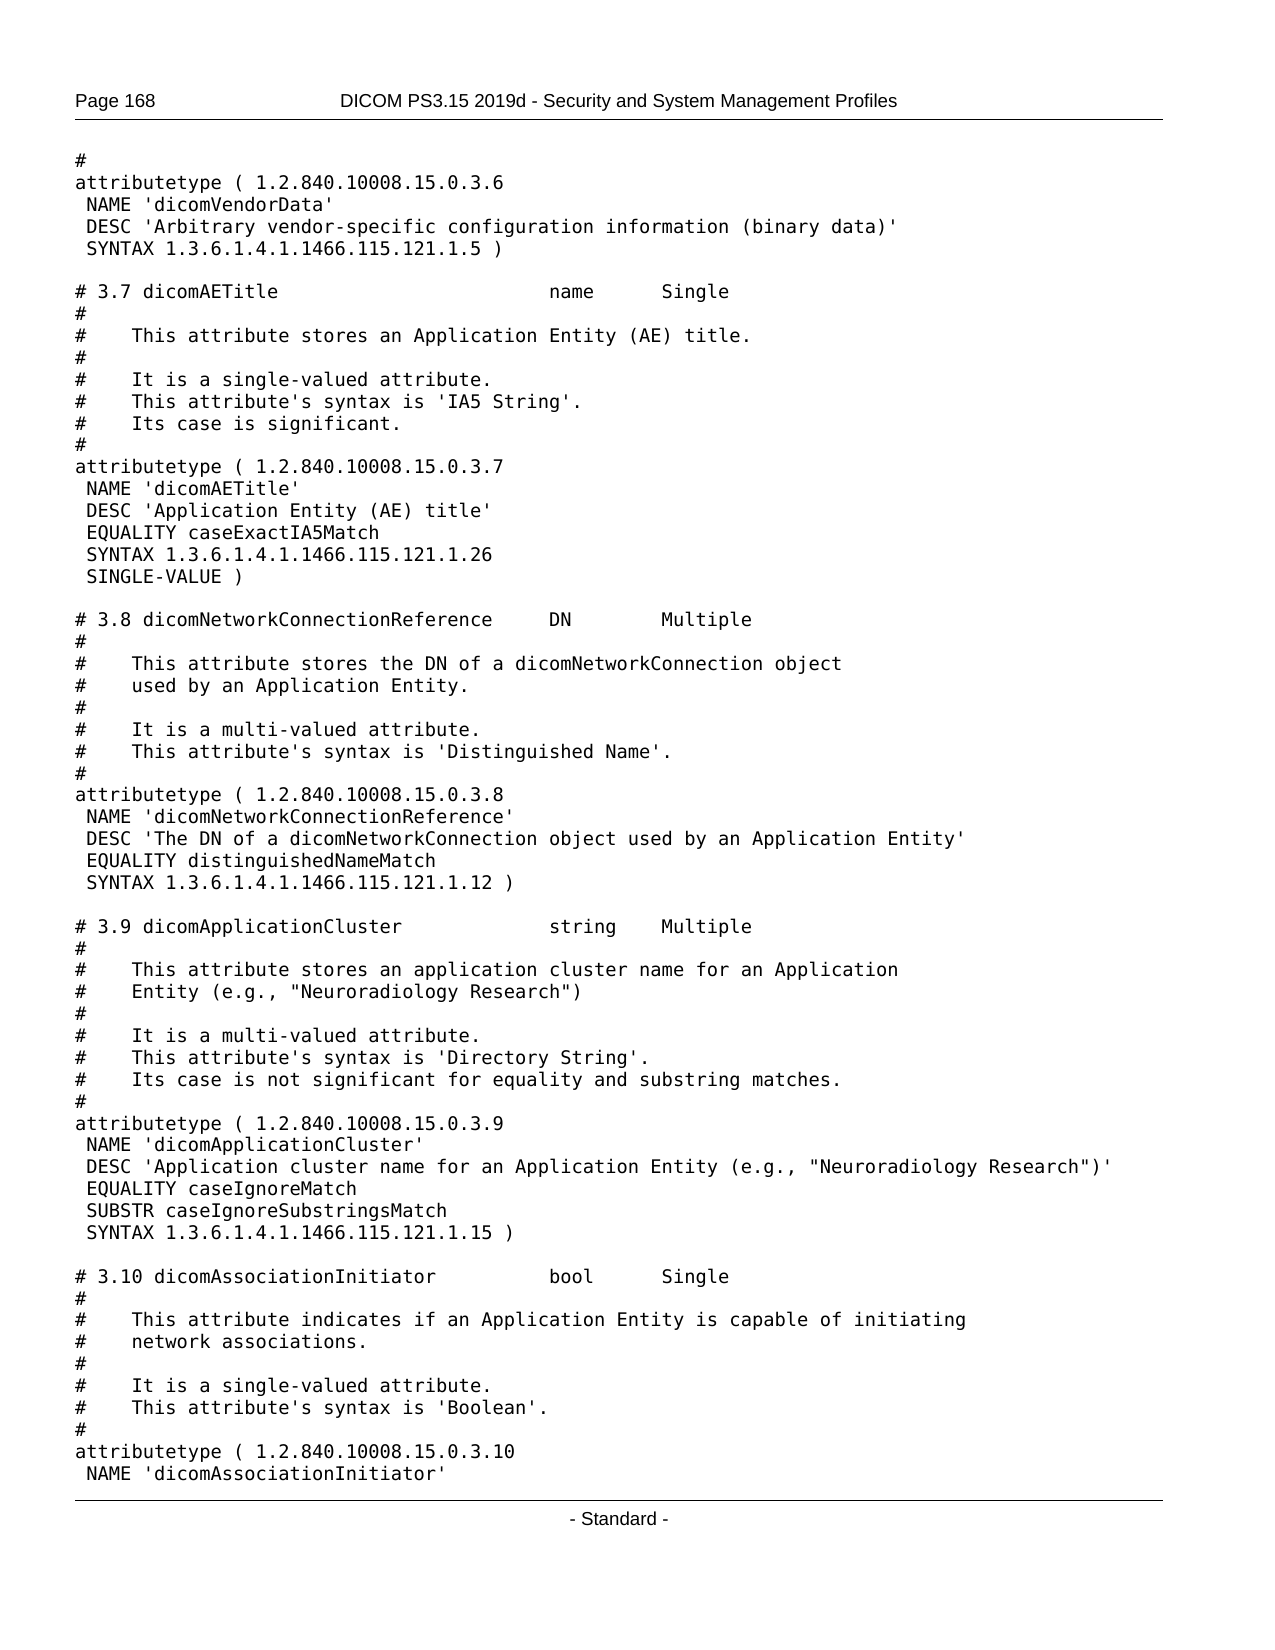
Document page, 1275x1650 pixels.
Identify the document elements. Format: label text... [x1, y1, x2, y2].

text # attributetype ( 1.2.840.10008.15.0.3.6 NAME 'dicomVendorData' DESC 'Arbitrary vendor-specific configuration information (binary data)' SYNTAX 1.3.6.1.4.1.1466.115.121.1.5 ) # 3.7 dicomAETitle name Single # # This attribute stores an Application Entity (AE) title. # # It is a single-valued attribute. # This attribute's syntax is 'IA5 String'. # Its case is significant. # attributetype ( 1.2.840.10008.15.0.3.7 NAME 'dicomAETitle' DESC 'Application Entity (AE) title' EQUALITY caseExactIA5Match SYNTAX 1.3.6.1.4.1.1466.115.121.1.26 SINGLE-VALUE ) # 3.8 dicomNetworkConnectionReference DN Multiple # # This attribute stores the DN of a dicomNetworkConnection object # used by an Application Entity. # # It is a multi-valued attribute. # This attribute's syntax is 'Distinguished Name'. # attributetype ( 1.2.840.10008.15.0.3.8 NAME 'dicomNetworkConnectionReference' DESC 'The DN of a dicomNetworkConnection object used by an Application Entity' EQUALITY distinguishedNameMatch SYNTAX 1.3.6.1.4.1.1466.115.121.1.12 ) # 3.9 dicomApplicationCluster string Multiple # # This attribute stores an application cluster name for an Application # Entity (e.g., "Neuroradiology Research") # # It is a multi-valued attribute. # This attribute's syntax is 'Directory String'. # Its case is not significant for equality and substring matches. # attributetype ( 1.2.840.10008.15.0.3.9 NAME 'dicomApplicationCluster' DESC 'Application cluster name for an Application Entity (e.g., "Neuroradiology Research")' EQUALITY caseIgnoreMatch SUBSTR caseIgnoreSubstringsMatch SYNTAX 1.3.6.1.4.1.1466.115.121.1.15 ) # 3.10 dicomAssociationInitiator bool Single # # This attribute indicates if an Application Entity is capable of initiating # network associations. # # It is a single-valued attribute. # This attribute's syntax is 'Boolean'. # attributetype ( 1.2.840.10008.15.0.3.10 NAME 'dicomAssociationInitiator' [75, 150, 1162, 1484]
